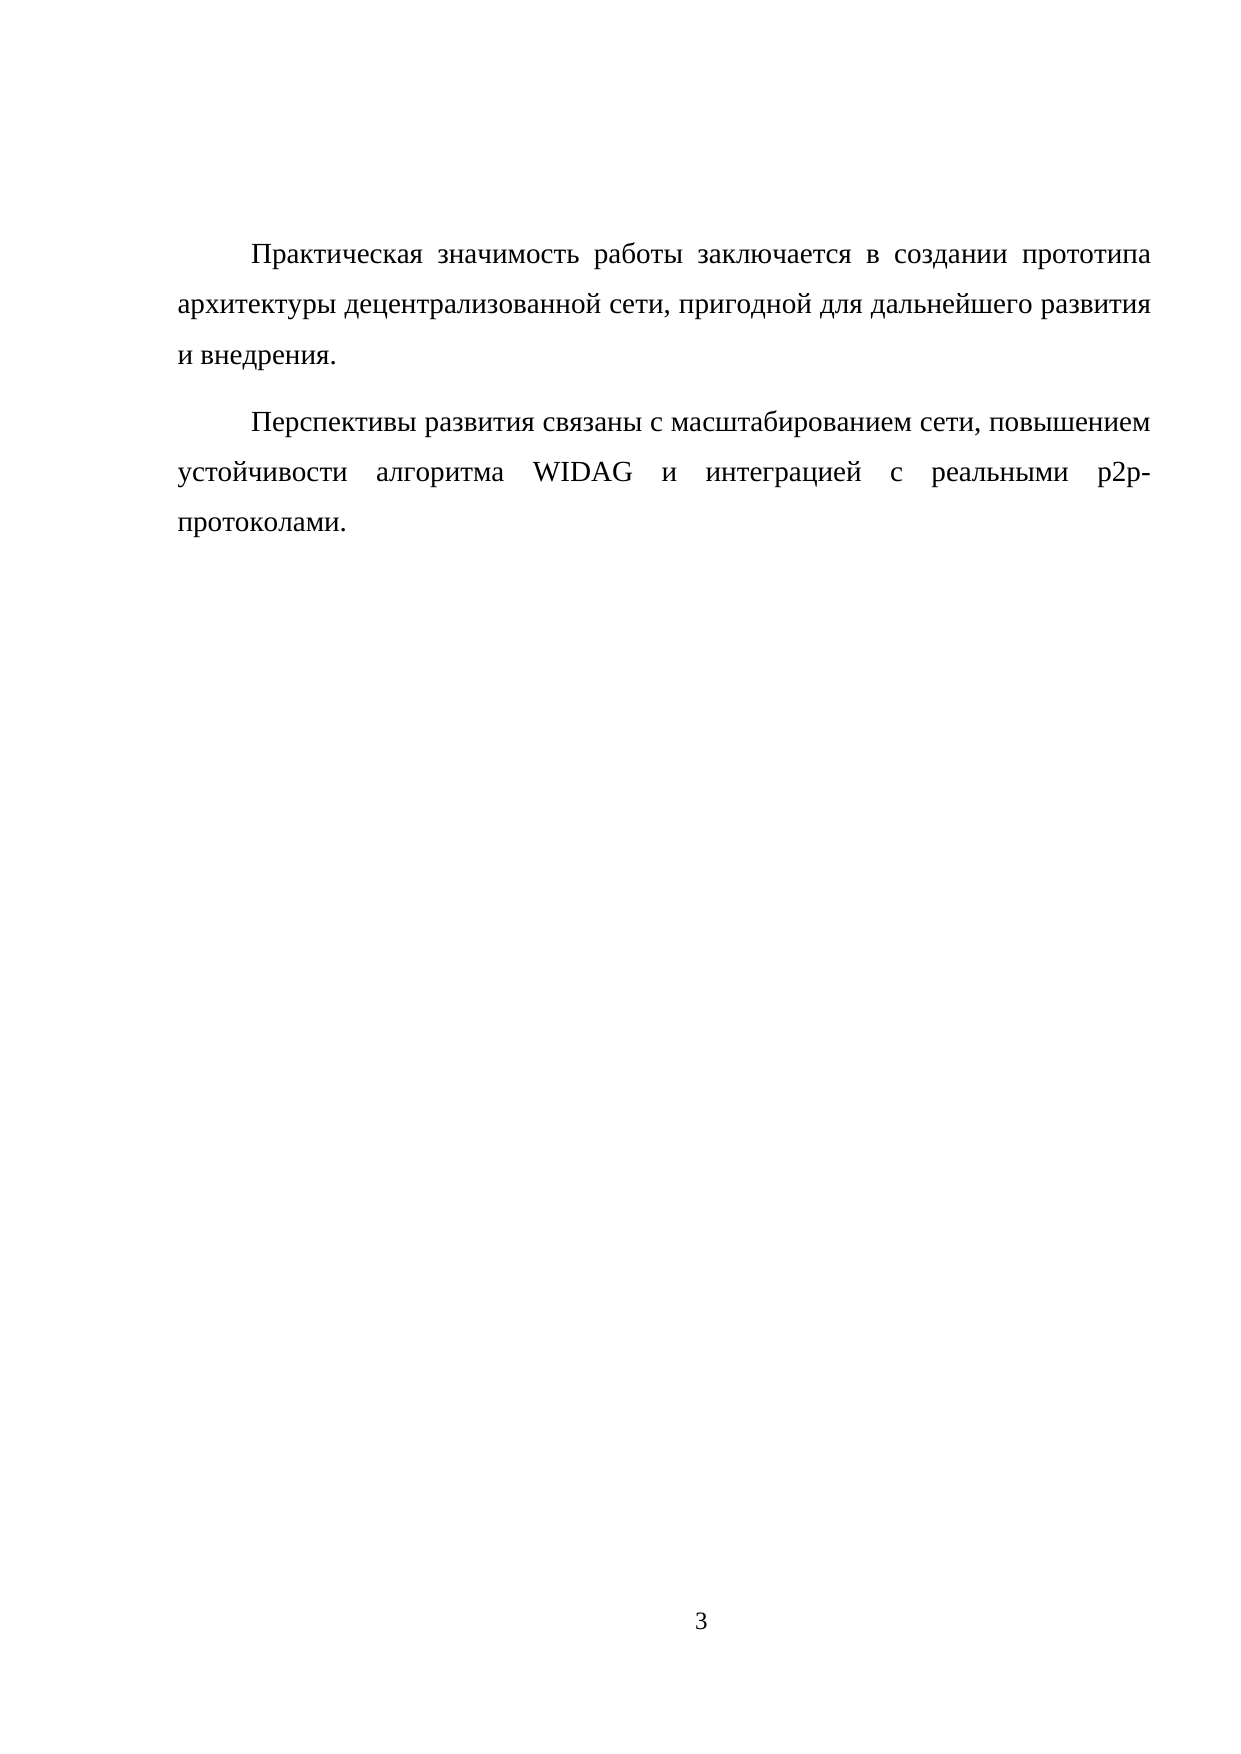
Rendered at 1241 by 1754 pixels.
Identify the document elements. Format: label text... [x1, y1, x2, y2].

text Практическая значимость работы заключается в создании прототипа архитектуры децентрализованной сети, пригодной для дальнейшего развития и внедрения. [177, 236, 1152, 370]
text Перспективы развития связаны с масштабированием сети, повышением устойчивости алгоритма WIDAG и интеграцией с реальными p2p-протоколами. [177, 404, 1152, 538]
